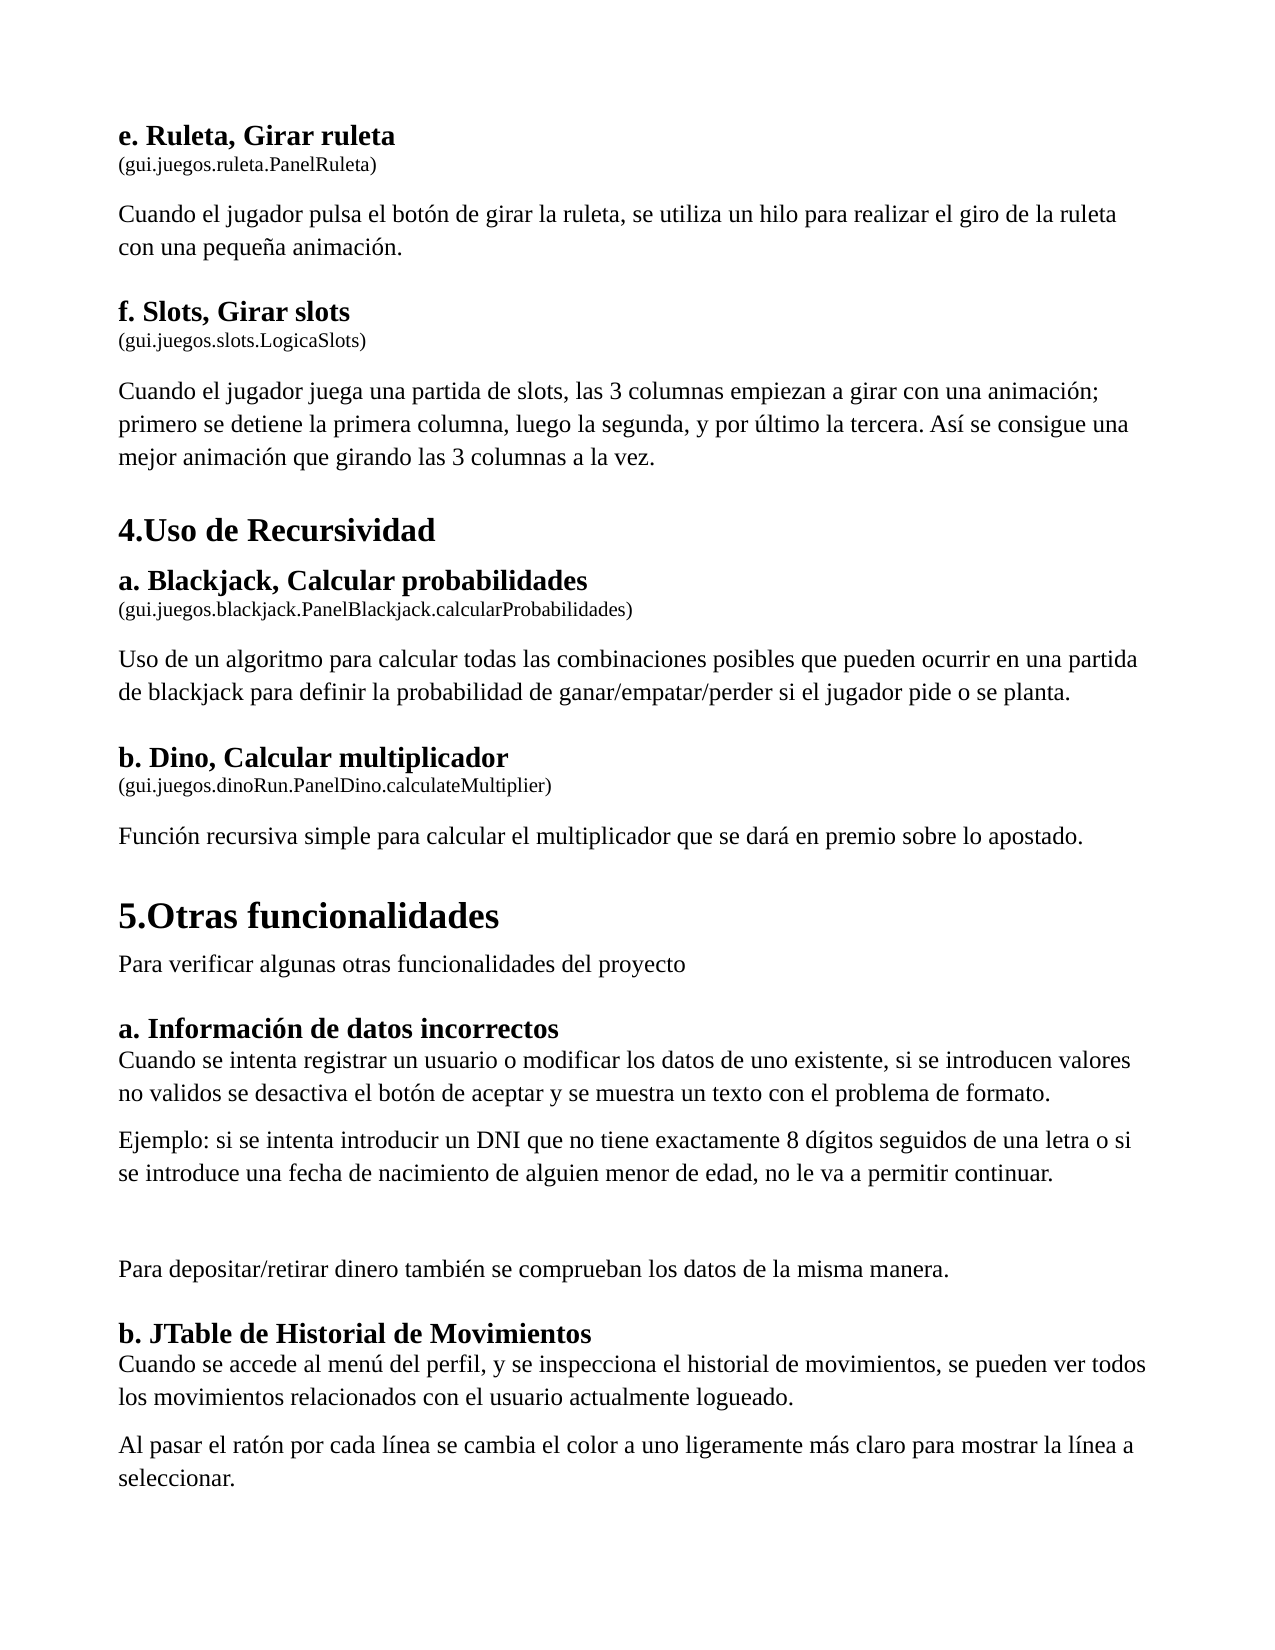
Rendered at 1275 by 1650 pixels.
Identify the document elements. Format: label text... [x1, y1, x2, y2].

text Función recursiva simple para calcular el multiplicador que se dará en premio sobre lo apostado. [118, 821, 1157, 850]
text (gui.juegos.blackjack.PanelBlackjack.calcularProbabilidades) [118, 597, 1157, 621]
subtitle b. Dino, Calcular multiplicador [118, 740, 1157, 773]
text Ejemplo: si se intenta introducir un DNI que no tiene exactamente 8 dígitos seguidos de una letra o si se introduce una fecha de nacimiento de alguien menor de edad, no le va a permitir continuar. [118, 1126, 1157, 1187]
subtitle b. JTable de Historial de Movimientos [118, 1316, 1157, 1349]
text Cuando el jugador pulsa el botón de girar la ruleta, se utiliza un hilo para realizar el giro de la ruleta con una pequeña animación. [118, 199, 1157, 261]
text Uso de un algoritmo para calcular todas las combinaciones posibles que pueden ocurrir en una partida de blackjack para definir la probabilidad de ganar/empatar/perder si el jugador pide o se planta. [118, 644, 1157, 706]
text Cuando se intenta registrar un usuario o modificar los datos de uno existente, si se introducen valores no validos se desactiva el botón de aceptar y se muestra un texto con el problema de formato. [118, 1045, 1157, 1107]
subtitle f. Slots, Girar slots [118, 294, 1157, 328]
text (gui.juegos.dinoRun.PanelDino.calculateMultiplier) [118, 773, 1157, 797]
subtitle a. Blackjack, Calcular probabilidades [118, 563, 1157, 597]
text Cuando se accede al menú del perfil, y se inspecciona el historial de movimientos, se pueden ver todos los movimientos relacionados con el usuario actualmente logueado. [118, 1349, 1157, 1411]
text (gui.juegos.slots.LogicaSlots) [118, 328, 1157, 352]
subtitle a. Información de datos incorrectos [118, 1011, 1157, 1045]
text Al pasar el ratón por cada línea se cambia el color a uno ligeramente más claro para mostrar la línea a seleccionar. [118, 1430, 1157, 1492]
text Cuando el jugador juega una partida de slots, las 3 columnas empiezan a girar con una animación; primero se detiene la primera columna, luego la segunda, y por último la tercera. Así se consigue una mejor animación que girando las 3 columnas a la vez. [118, 376, 1157, 471]
subtitle 4.Uso de Recursividad [118, 510, 1157, 549]
subtitle e. Ruleta, Girar ruleta [118, 118, 1157, 152]
text (gui.juegos.ruleta.PanelRuleta) [118, 152, 1157, 176]
text Para depositar/retirar dinero también se comprueban los datos de la misma manera. [118, 1254, 1157, 1282]
text Para verificar algunas otras funcionalidades del proyecto [118, 949, 1157, 978]
subtitle 5.Otras funcionalidades [118, 893, 1157, 937]
